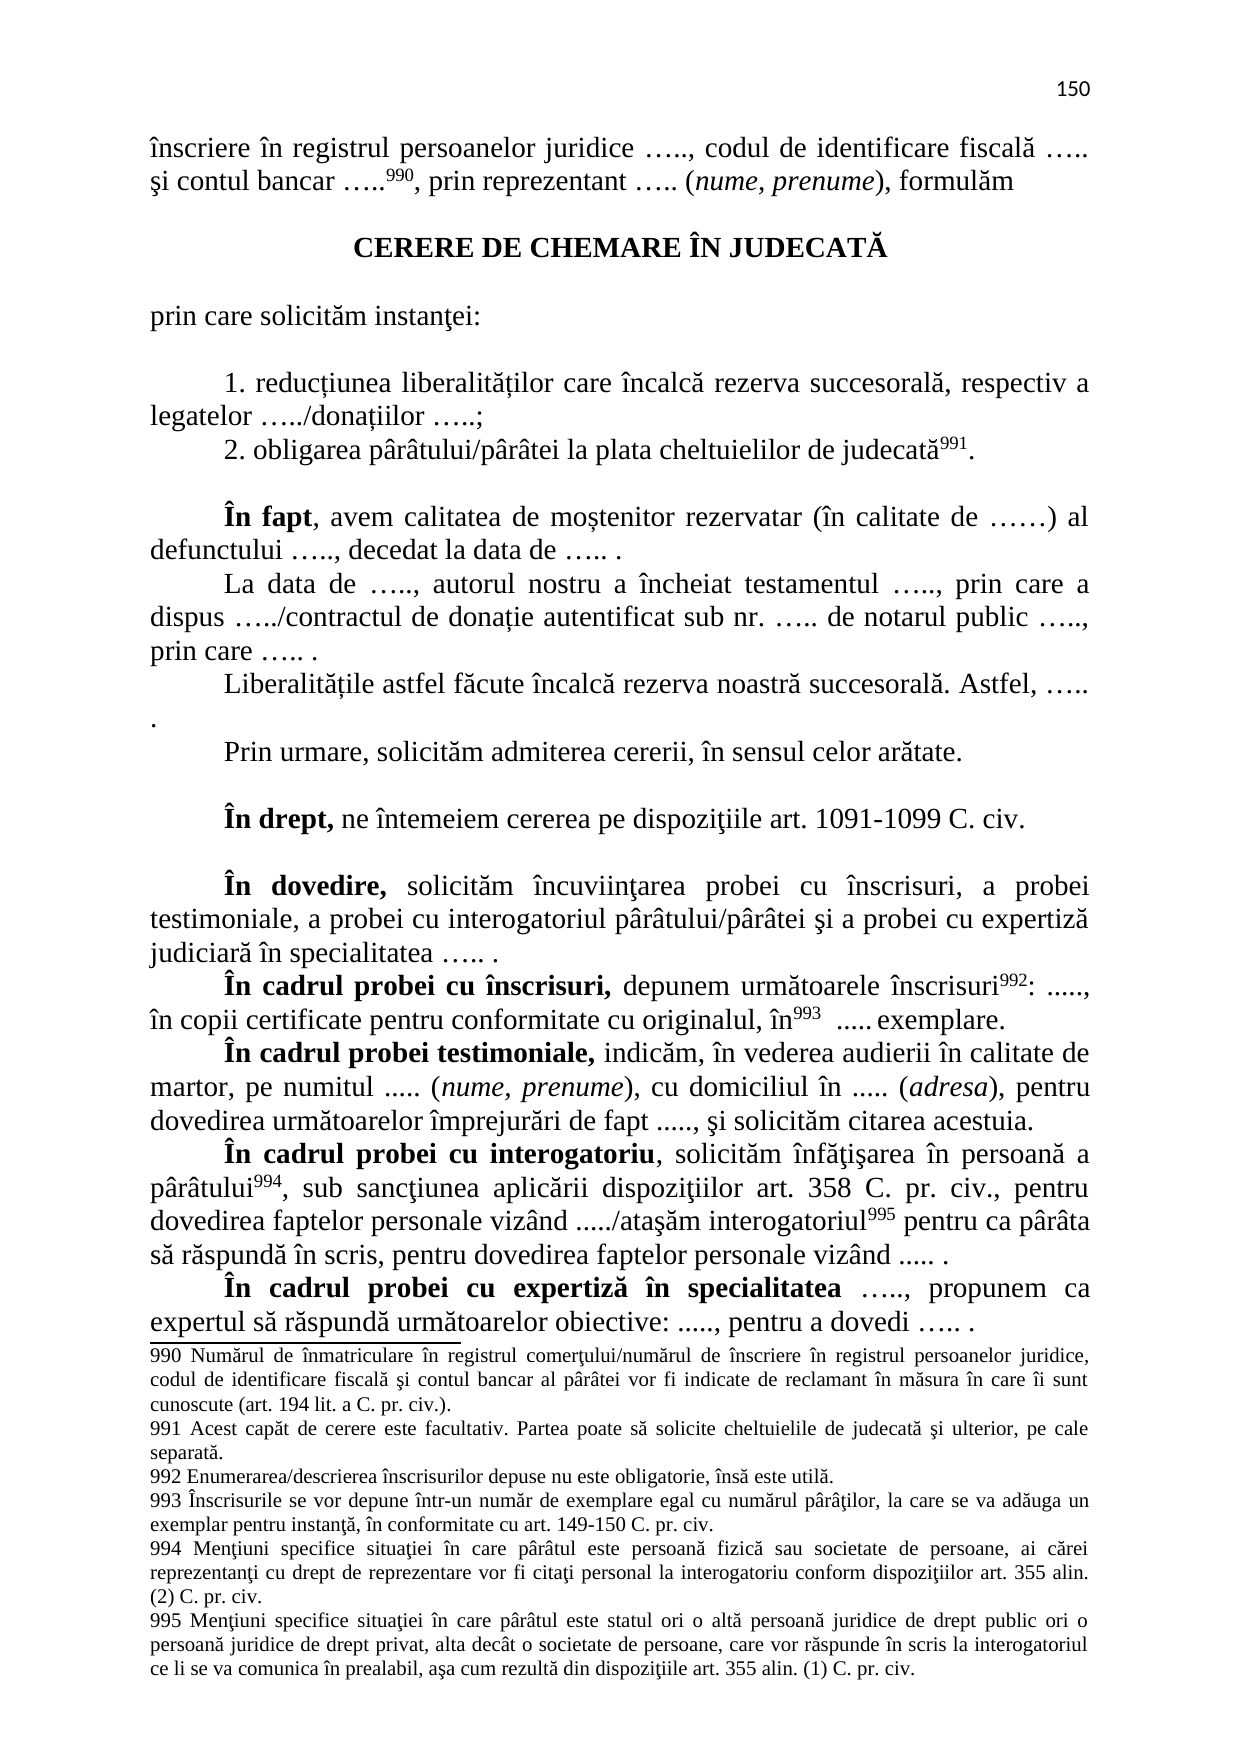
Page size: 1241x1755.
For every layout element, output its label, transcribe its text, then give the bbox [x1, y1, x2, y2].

text înscriere în registrul persoanelor juridice ….., codul de identificare fiscală ….. şi contul bancar ….., prin reprezentant ….. (nume, prenume), formulăm [150, 130, 1090, 197]
text Enumerarea/descrierea înscrisurilor depuse nu este obligatorie, însă este utilă. [150, 1464, 1090, 1488]
text În cadrul probei cu expertiză în specialitatea ….., propunem ca expertul să răspundă următoarelor obiective: ....., pentru a dovedi ….. . [150, 1270, 1090, 1337]
text Liberalitățile astfel făcute încalcă rezerva noastră succesorală. Astfel, ….. . [150, 667, 1090, 734]
text Menţiuni specifice situaţiei în care pârâtul este persoană fizică sau societate de persoane, ai cărei reprezentanţi cu drept de reprezentare vor fi citaţi personal la interogatoriu conform dispoziţiilor art. 355 alin. (2) C. pr. civ. [150, 1536, 1090, 1608]
text 1. reducțiunea liberalităților care încalcă rezerva succesorală, respectiv a legatelor …../donațiilor …..; [150, 365, 1090, 432]
text prin care solicităm instanţei: [150, 298, 1090, 331]
text Acest capăt de cerere este facultativ. Partea poate să solicite cheltuielile de judecată şi ulterior, pe cale separată. [150, 1416, 1090, 1464]
text Numărul de înmatriculare în registrul comerţului/numărul de înscriere în registrul persoanelor juridice, codul de identificare fiscală şi contul bancar al pârâtei vor fi indicate de reclamant în măsura în care îi sunt cunoscute (art. 194 lit. a C. pr. civ.). [150, 1343, 1090, 1416]
text 2. obligarea pârâtului/pârâtei la plata cheltuielilor de judecată. [150, 432, 1090, 465]
text În fapt, avem calitatea de moștenitor rezervatar (în calitate de ……) al defunctului ….., decedat la data de ….. . [150, 499, 1090, 566]
text La data de ….., autorul nostru a încheiat testamentul ….., prin care a dispus …../contractul de donație autentificat sub nr. ….. de notarul public ….., prin care ….. . [150, 566, 1090, 667]
text În drept, ne întemeiem cererea pe dispoziţiile art. 1091-1099 C. civ. [150, 801, 1090, 834]
text În cadrul probei cu interogatoriu, solicităm înfăţişarea în persoană a pârâtului, sub sancţiunea aplicării dispoziţiilor art. 358 C. pr. civ., pentru dovedirea faptelor personale vizând ...../ataşăm interogatoriul pentru ca pârâta să răspundă în scris, pentru dovedirea faptelor personale vizând ..... . [150, 1136, 1090, 1270]
text În cadrul probei testimoniale, indicăm, în vederea audierii în calitate de martor, pe numitul ..... (nume, prenume), cu domiciliul în ..... (adresa), pentru dovedirea următoarelor împrejurări de fapt ....., şi solicităm citarea acestuia. [150, 1036, 1090, 1136]
text CERERE DE CHEMARE ÎN JUDECATĂ [150, 231, 1090, 264]
text Înscrisurile se vor depune într-un număr de exemplare egal cu numărul pârâţilor, la care se va adăuga un exemplar pentru instanţă, în conformitate cu art. 149-150 C. pr. civ. [150, 1488, 1090, 1536]
text În dovedire, solicităm încuviinţarea probei cu înscrisuri, a probei testimoniale, a probei cu interogatoriul pârâtului/pârâtei şi a probei cu expertiză judiciară în specialitatea ….. . [150, 868, 1090, 968]
text Prin urmare, solicităm admiterea cererii, în sensul celor arătate. [150, 734, 1090, 767]
text Menţiuni specifice situaţiei în care pârâtul este statul ori o altă persoană juridice de drept public ori o persoană juridice de drept privat, alta decât o societate de persoane, care vor răspunde în scris la interogatoriul ce li se va comunica în prealabil, aşa cum rezultă din dispoziţiile art. 355 alin. (1) C. pr. civ. [150, 1608, 1090, 1680]
text În cadrul probei cu înscrisuri, depunem următoarele înscrisuri: ....., în copii certificate pentru conformitate cu originalul, în ..... exemplare. [150, 968, 1090, 1036]
